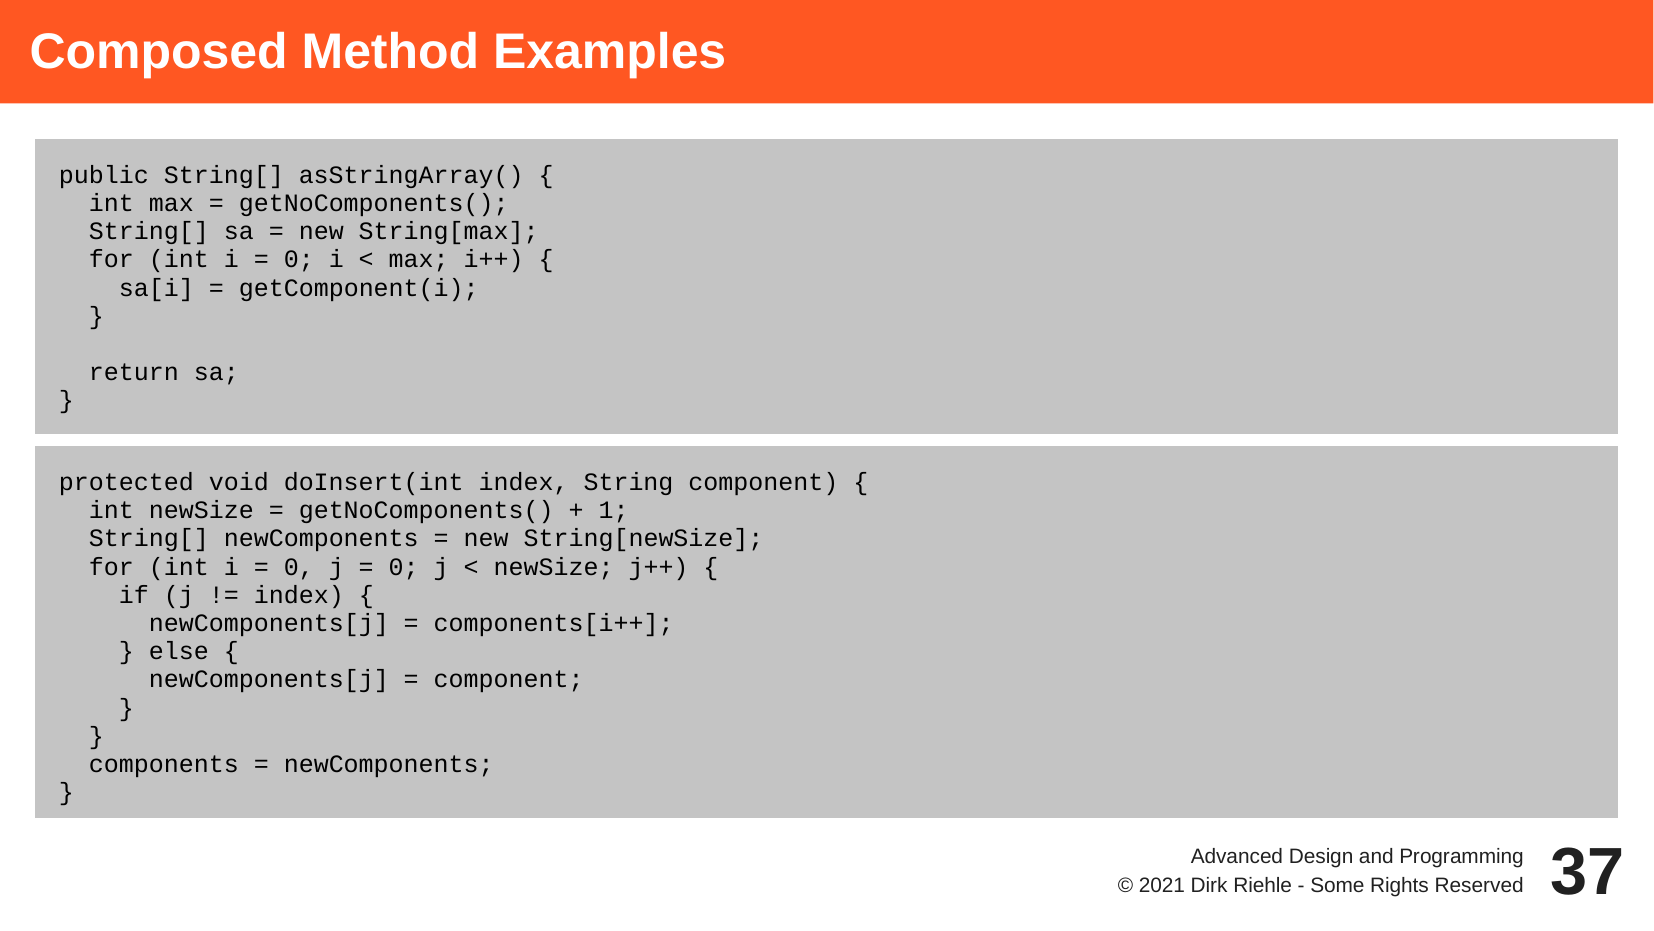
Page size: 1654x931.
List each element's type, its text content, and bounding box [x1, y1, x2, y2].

title Composed Method Examples [0, 0, 1654, 104]
list protected void doInsert(int index, String component) { int newSize = getNoComponents() + 1; String[] newComponents = new String[newSize]; for (int i = 0, j = 0; j < newSize; j++) { if (j != index) { newComponents[j] = components[i++]; } else { newComponents[j] = component; } } components = newComponents; } [29, 439, 1625, 824]
list public String[] asStringArray() { int max = getNoComponents(); String[] sa = new String[max]; for (int i = 0; i < max; i++) { sa[i] = getComponent(i); } return sa; } [29, 132, 1625, 434]
